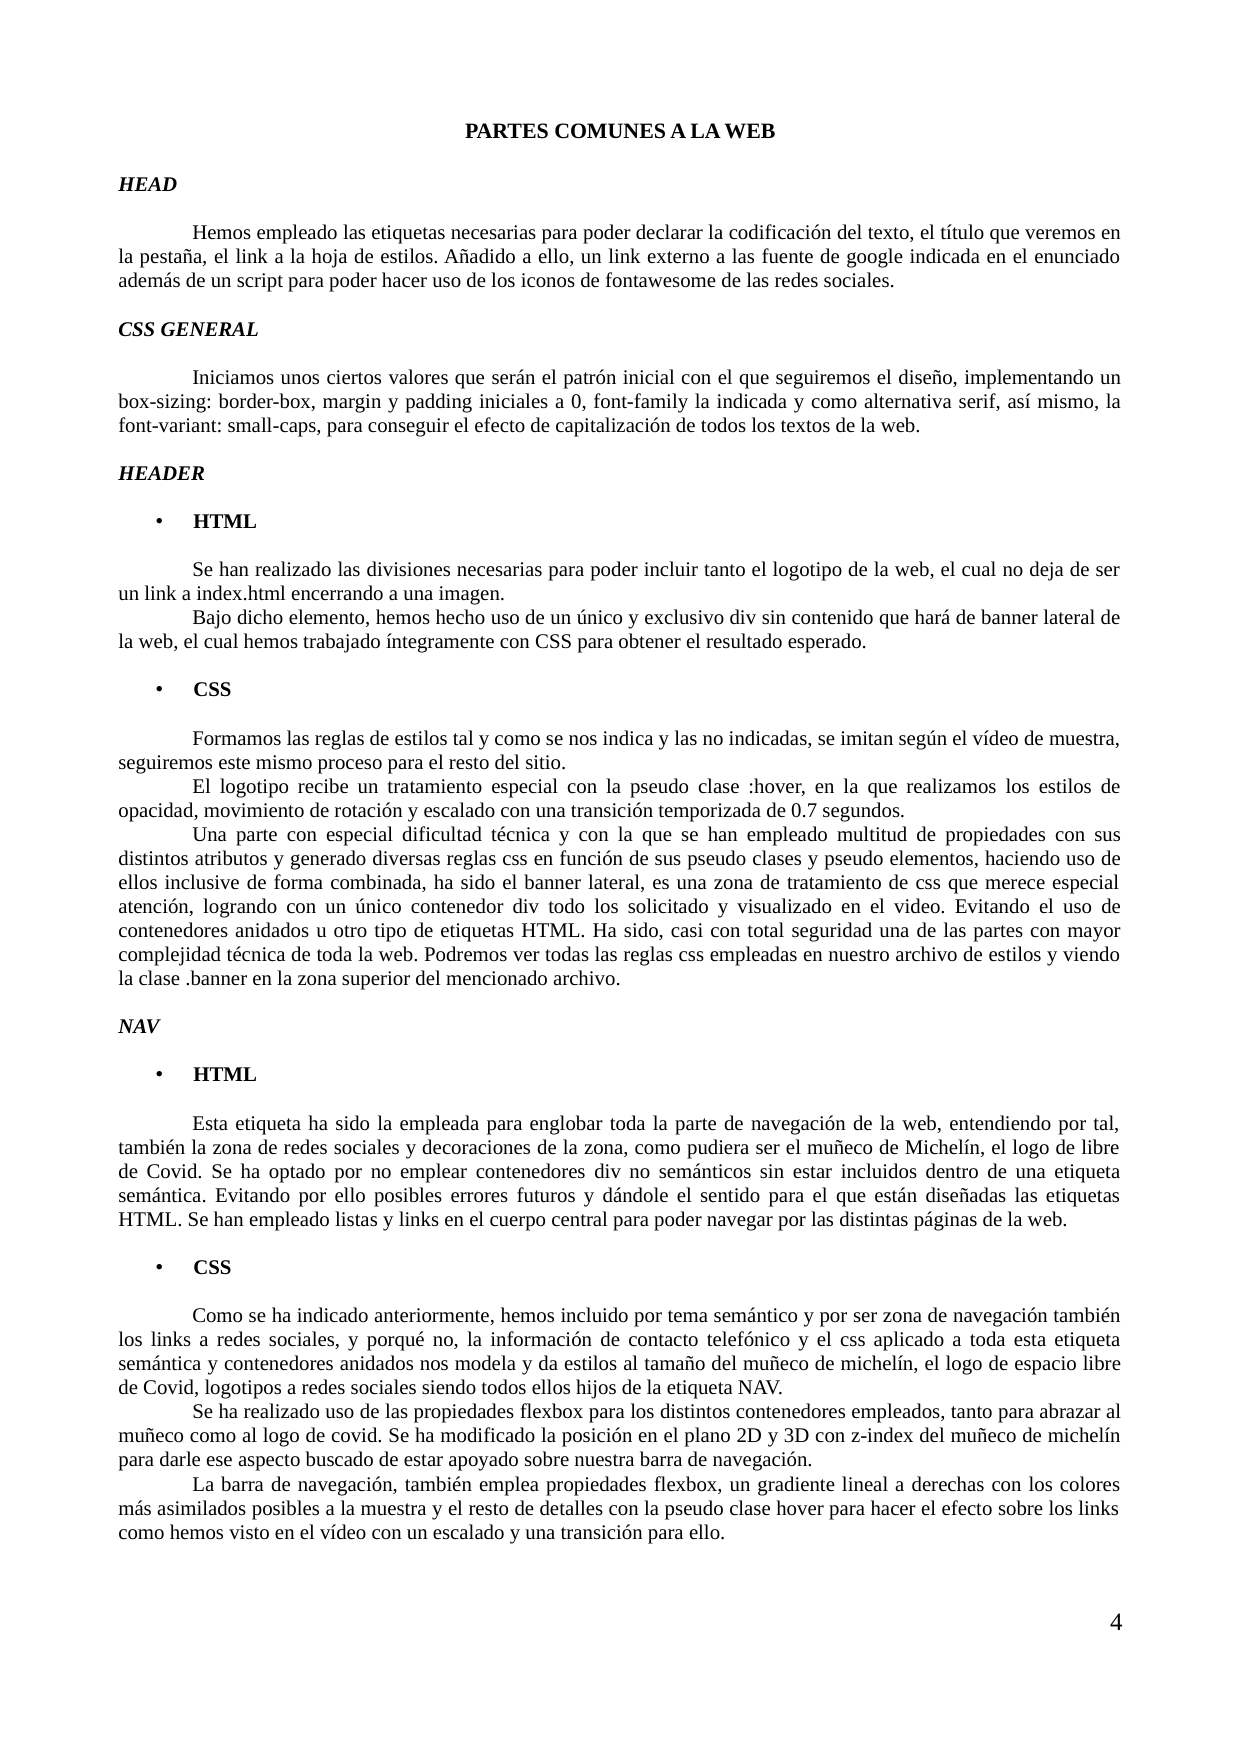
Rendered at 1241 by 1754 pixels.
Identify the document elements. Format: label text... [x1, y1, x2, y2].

list HTML [156, 1062, 1122, 1086]
text Iniciamos unos ciertos valores que serán el patrón inicial con el que seguiremos el diseño, implementando un box-sizing: border-box, margin y padding iniciales a 0, font-family la indicada y como alternativa serif, así mismo, la font-variant: small-caps, para conseguir el efecto de capitalización de todos los textos de la web. [118, 364, 1122, 437]
text Como se ha indicado anteriormente, hemos incluido por tema semántico y por ser zona de navegación también los links a redes sociales, y porqué no, la información de contacto telefónico y el css aplicado a toda esta etiqueta semántica y contenedores anidados nos modela y da estilos al tamaño del muñeco de michelín, el logo de espacio libre de Covid, logotipos a redes sociales siendo todos ellos hijos de la etiqueta NAV. [118, 1303, 1122, 1399]
text Bajo dicho elemento, hemos hecho uso de un único y exclusivo div sin contenido que hará de banner lateral de la web, el cual hemos trabajado íntegramente con CSS para obtener el resultado esperado. [118, 605, 1122, 653]
list HTML [156, 509, 1122, 533]
text Hemos empleado las etiquetas necesarias para poder declarar la codificación del texto, el título que veremos en la pestaña, el link a la hoja de estilos. Añadido a ello, un link externo a las fuente de google indicada en el enunciado además de un script para poder hacer uso de los iconos de fontawesome de las redes sociales. [118, 220, 1122, 292]
list CSS [156, 677, 1122, 701]
text NAV [118, 1014, 1122, 1038]
list CSS [156, 1255, 1122, 1279]
text Formamos las reglas de estilos tal y como se nos indica y las no indicadas, se imitan según el vídeo de muestra, seguiremos este mismo proceso para el resto del sitio. [118, 726, 1122, 774]
text Se han realizado las divisiones necesarias para poder incluir tanto el logotipo de la web, el cual no deja de ser un link a index.html encerrando a una imagen. [118, 557, 1122, 605]
text El logotipo recibe un tratamiento especial con la pseudo clase :hover, en la que realizamos los estilos de opacidad, movimiento de rotación y escalado con una transición temporizada de 0.7 segundos. [118, 774, 1122, 822]
text PARTES COMUNES A LA WEB [118, 118, 1122, 143]
text HEADER [118, 461, 1122, 485]
text HEAD [118, 172, 1122, 196]
text La barra de navegación, también emplea propiedades flexbox, un gradiente lineal a derechas con los colores más asimilados posibles a la muestra y el resto de detalles con la pseudo clase hover para hacer el efecto sobre los links como hemos visto en el vídeo con un escalado y una transición para ello. [118, 1471, 1122, 1544]
text CSS GENERAL [118, 316, 1122, 341]
text Esta etiqueta ha sido la empleada para englobar toda la parte de navegación de la web, entendiendo por tal, también la zona de redes sociales y decoraciones de la zona, como pudiera ser el muñeco de Michelín, el logo de libre de Covid. Se ha optado por no emplear contenedores div no semánticos sin estar incluidos dentro de una etiqueta semántica. Evitando por ello posibles errores futuros y dándole el sentido para el que están diseñadas las etiquetas HTML. Se han empleado listas y links en el cuerpo central para poder navegar por las distintas páginas de la web. [118, 1111, 1122, 1231]
text Se ha realizado uso de las propiedades flexbox para los distintos contenedores empleados, tanto para abrazar al muñeco como al logo de covid. Se ha modificado la posición en el plano 2D y 3D con z-index del muñeco de michelín para darle ese aspecto buscado de estar apoyado sobre nuestra barra de navegación. [118, 1399, 1122, 1471]
text Una parte con especial dificultad técnica y con la que se han empleado multitud de propiedades con sus distintos atributos y generado diversas reglas css en función de sus pseudo clases y pseudo elementos, haciendo uso de ellos inclusive de forma combinada, ha sido el banner lateral, es una zona de tratamiento de css que merece especial atención, logrando con un único contenedor div todo los solicitado y visualizado en el video. Evitando el uso de contenedores anidados u otro tipo de etiquetas HTML. Ha sido, casi con total seguridad una de las partes con mayor complejidad técnica de toda la web. Podremos ver todas las reglas css empleadas en nuestro archivo de estilos y viendo la clase .banner en la zona superior del mencionado archivo. [118, 822, 1122, 990]
